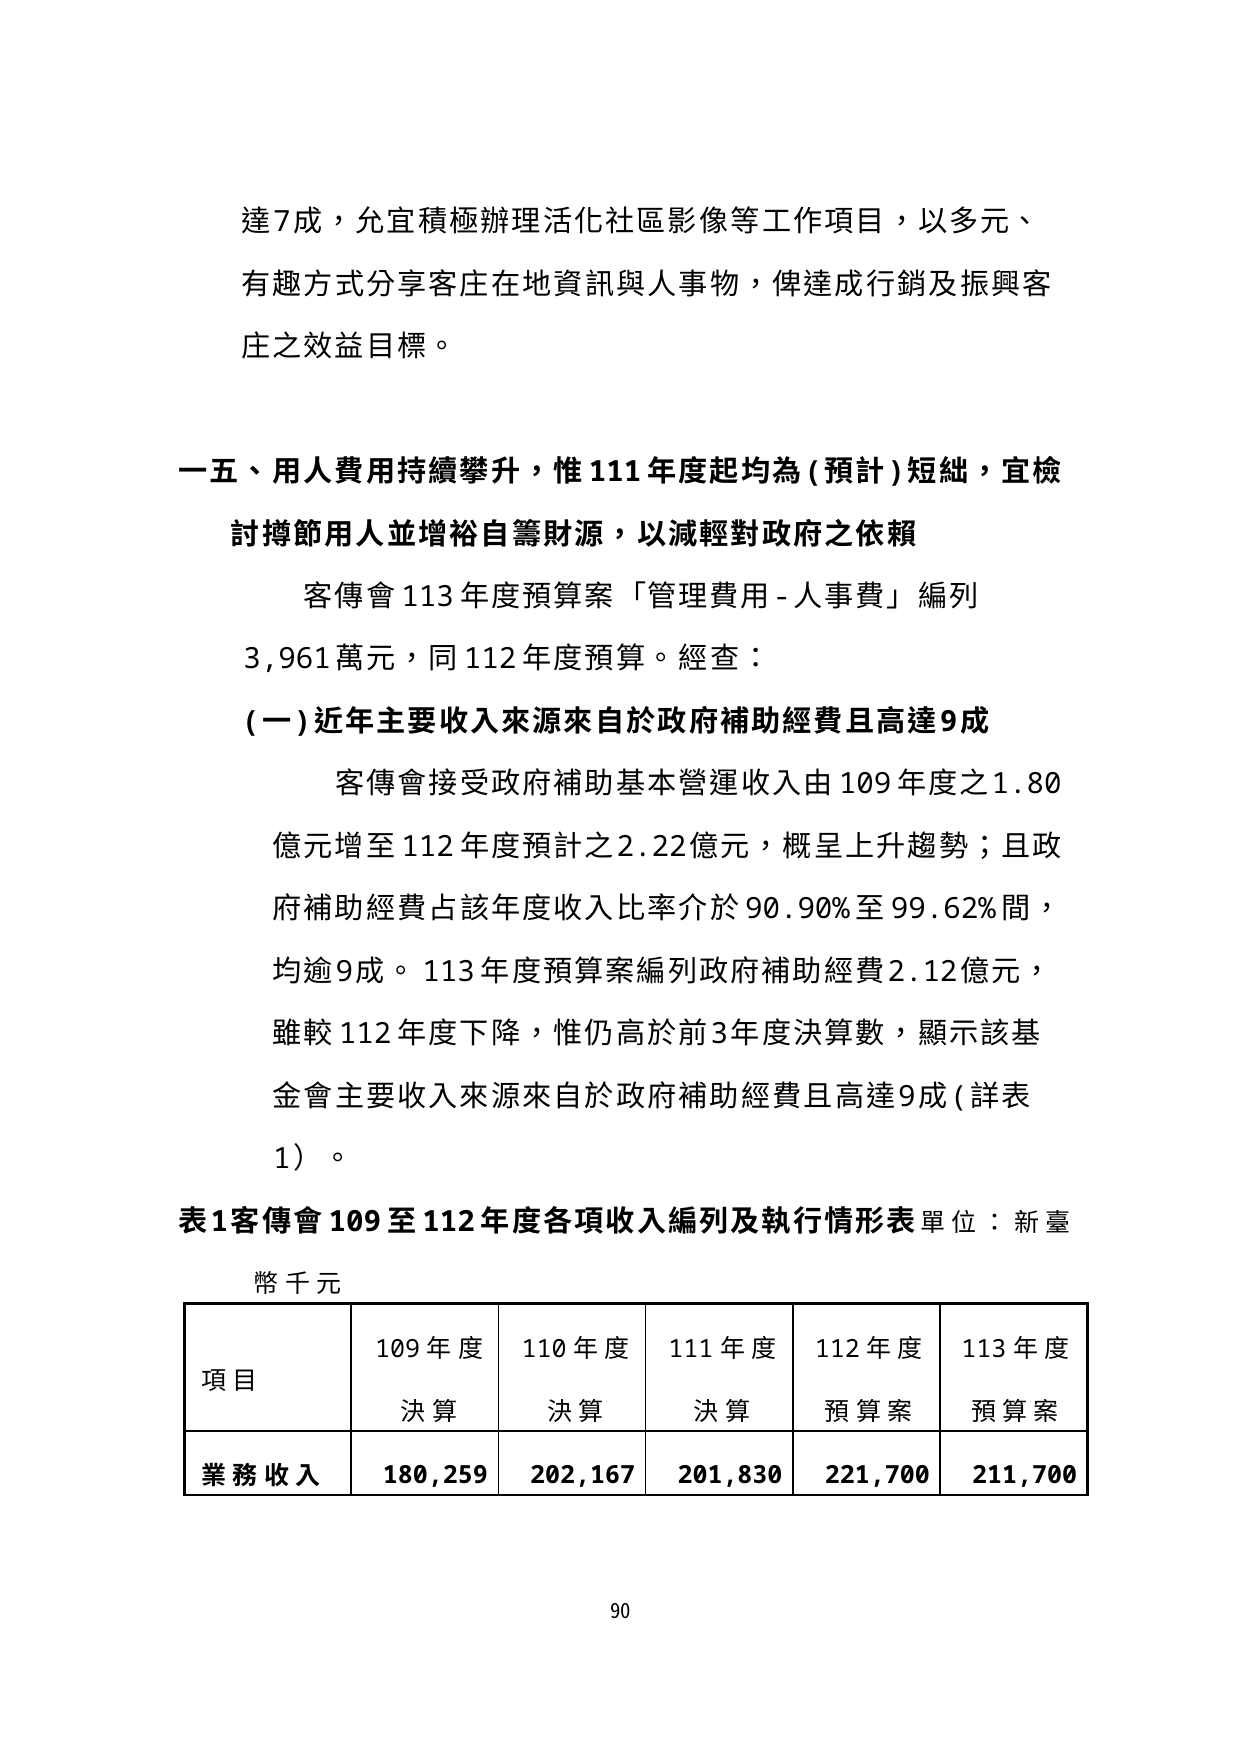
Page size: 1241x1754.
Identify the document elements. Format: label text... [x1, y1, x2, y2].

table_header 111年度 決算 [646, 1305, 792, 1430]
text (一)近年主要收入來源來自於政府補助經費且高達9成 [236, 677, 1063, 740]
table_header 110年度 決算 [499, 1305, 645, 1430]
table_cell 221,700 [794, 1432, 939, 1494]
table_header 109年度 決算 [352, 1305, 498, 1430]
table_cell 201,830 [646, 1432, 792, 1494]
table_cell 211,700 [941, 1432, 1086, 1494]
text 一五、用人費用持續攀升，惟111年度起均為(預計)短絀，宜檢討撙節用人並增裕自籌財源，以減輕對政府之依賴 [177, 427, 1063, 552]
table_cell 202,167 [499, 1432, 645, 1494]
table_cell 業務收入 [186, 1432, 350, 1494]
text 達7成，允宜積極辦理活化社區影像等工作項目，以多元、有趣方式分享客庄在地資訊與人事物，俾達成行銷及振興客庄之效益目標。 [236, 177, 1063, 365]
table_header 112年度 預算案 [794, 1305, 939, 1430]
text 客傳會113年度預算案「管理費用-人事費」編列3,961萬元，同112年度預算。經查： [236, 552, 1063, 677]
table_header 113年度 預算案 [941, 1305, 1086, 1430]
table_header 項目 [186, 1305, 350, 1430]
text 表1客傳會109至112年度各項收入編列及執行情形表單位：新臺幣千元 [176, 1177, 1081, 1302]
text 客傳會接受政府補助基本營運收入由109年度之1.80億元增至112年度預計之2.22億元，概呈上升趨勢；且政府補助經費占該年度收入比率介於90.90%至99.62%間，均逾9成。113年度預算案編列政府補助經費2.12億元，雖較112年度下降，惟仍高於前3年度決算數，顯示該基金會主要收入來源來自於政府補助經費且高達9成(詳表1）。 [266, 740, 1063, 1177]
table_cell 180,259 [352, 1432, 498, 1494]
